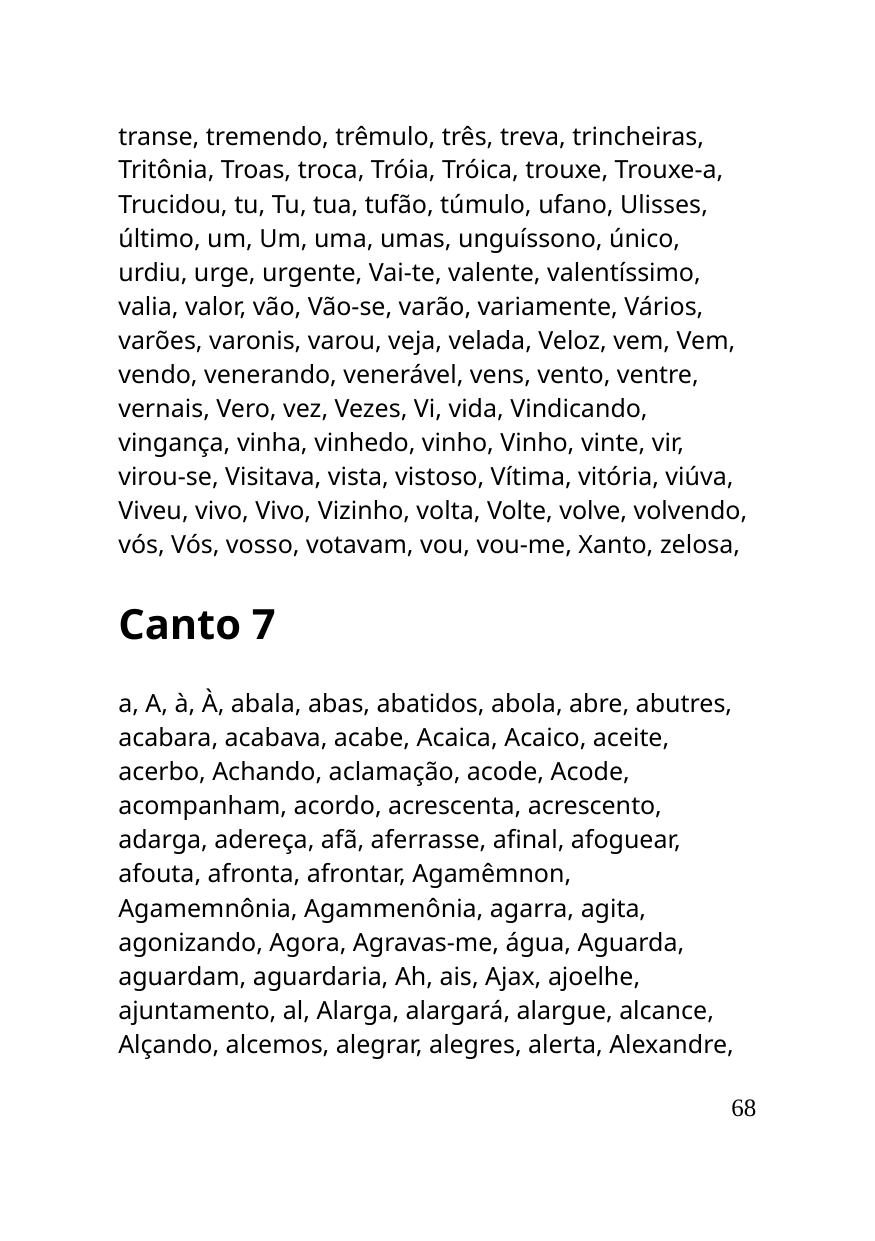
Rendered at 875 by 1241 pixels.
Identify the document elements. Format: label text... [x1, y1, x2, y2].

text Canto 7 [118, 595, 756, 652]
text a, A, à, À, abala, abas, abatidos, abola, abre, abutres, acabara, acabava, acabe, Acaica, Acaico, aceite, acerbo, Achando, aclamação, acode, Acode, acompanham, acordo, acrescenta, acrescento, adarga, adereça, afã, aferrasse, afinal, afoguear, afouta, afronta, afrontar, Agamêmnon, Agamemnônia, Agammenônia, agarra, agita, agonizando, Agora, Agravas-me, água, Aguarda, aguardam, aguardaria, Ah, ais, Ajax, ajoelhe, ajuntamento, al, Alarga, alargará, alargue, alcance, Alçando, alcemos, alegrar, alegres, alerta, Alexandre, [118, 686, 756, 1061]
text transe, tremendo, trêmulo, três, treva, trincheiras, Tritônia, Troas, troca, Tróia, Tróica, trouxe, Trouxe-a, Trucidou, tu, Tu, tua, tufão, túmulo, ufano, Ulisses, último, um, Um, uma, umas, unguíssono, único, urdiu, urge, urgente, Vai-te, valente, valentíssimo, valia, valor, vão, Vão-se, varão, variamente, Vários, varões, varonis, varou, veja, velada, Veloz, vem, Vem, vendo, venerando, venerável, vens, vento, ventre, vernais, Vero, vez, Vezes, Vi, vida, Vindicando, vingança, vinha, vinhedo, vinho, Vinho, vinte, vir, virou-se, Visitava, vista, vistoso, Vítima, vitória, viúva, Viveu, vivo, Vivo, Vizinho, volta, Volte, volve, volvendo, vós, Vós, vosso, votavam, vou, vou-me, Xanto, zelosa, [118, 118, 756, 561]
